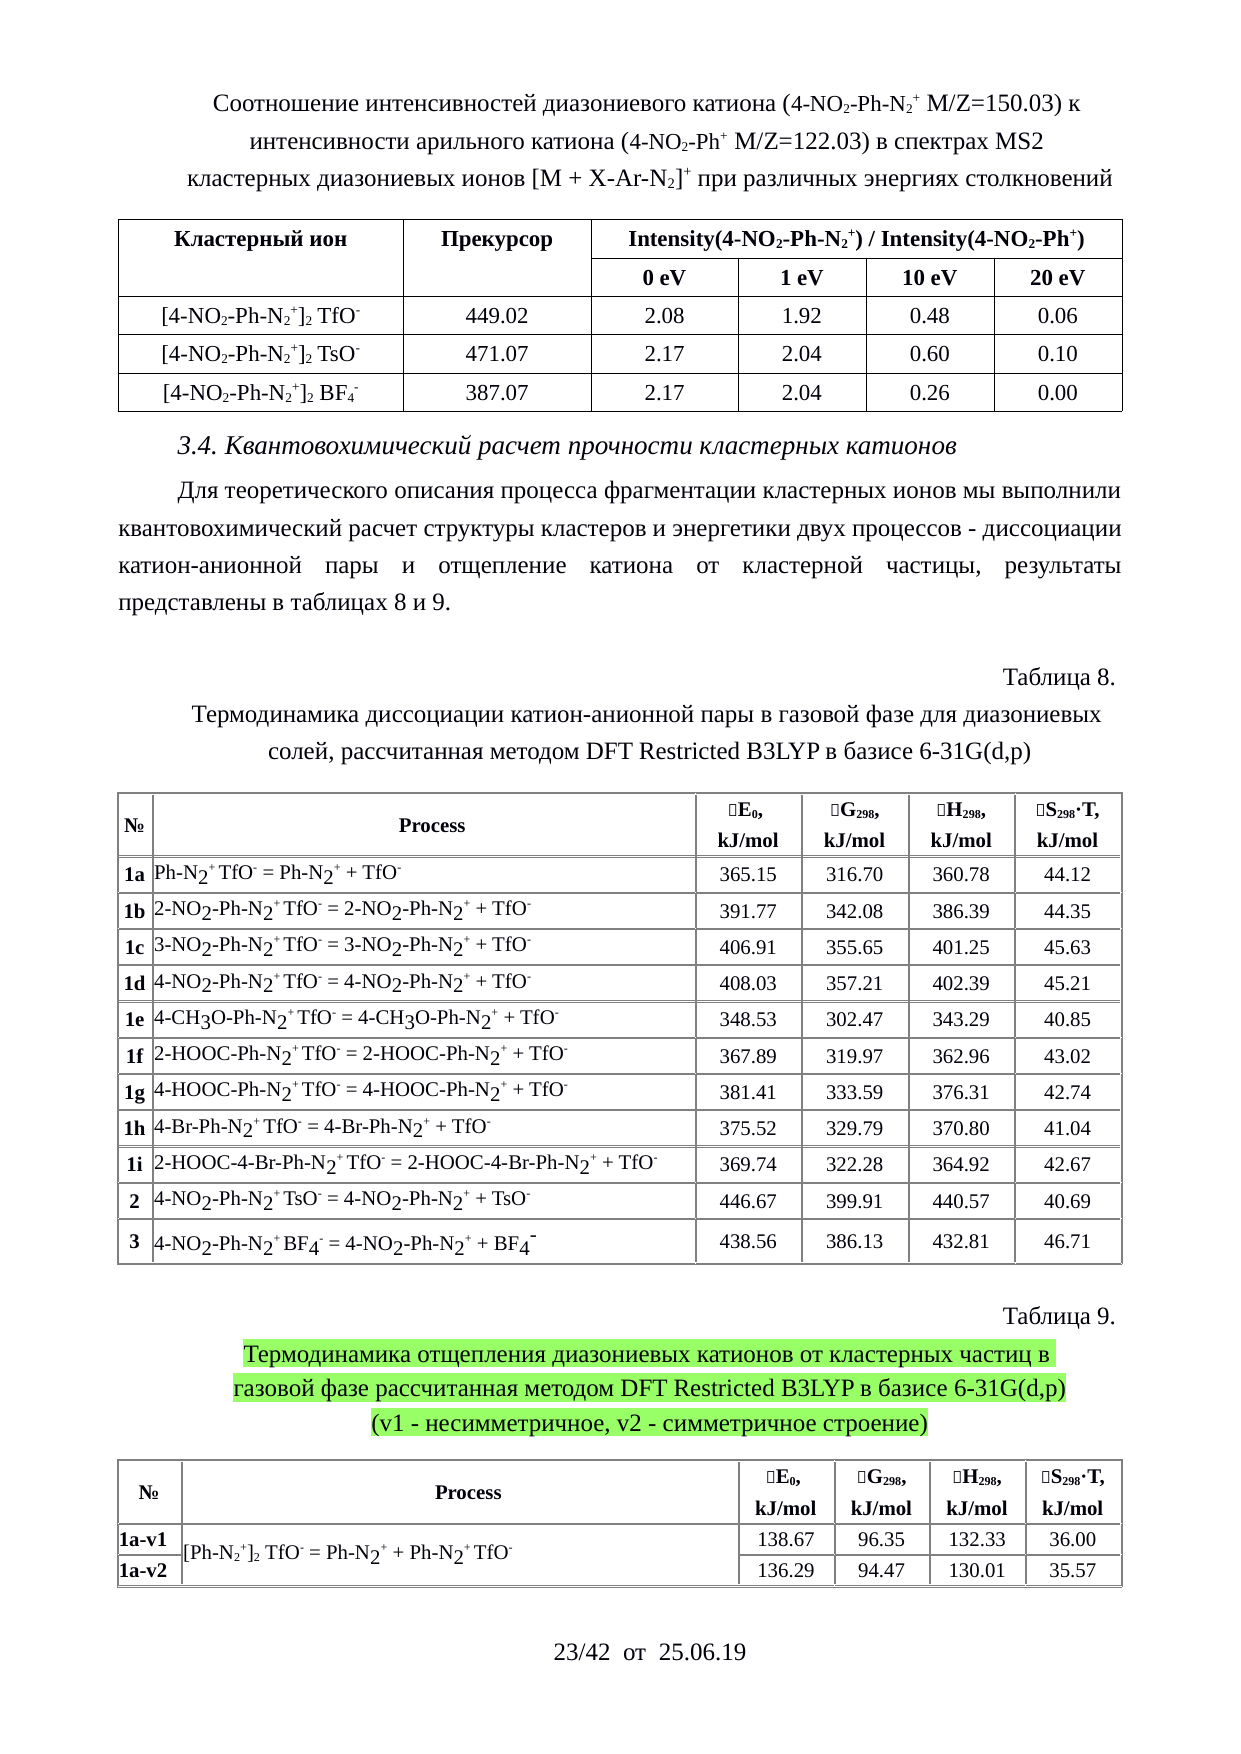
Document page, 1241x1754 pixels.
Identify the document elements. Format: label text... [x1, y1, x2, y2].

table_header S298·T, kJ/mol [1027, 1461, 1121, 1522]
table_cell 432.81 [910, 1220, 1014, 1262]
table_cell 0.26 [867, 374, 994, 411]
table_cell 362.96 [910, 1039, 1014, 1073]
table_cell 402.39 [910, 966, 1014, 1000]
table_cell 44.35 [1016, 892, 1121, 928]
table_cell 10 eV [867, 259, 994, 296]
table_header G298, kJ/mol [836, 1461, 929, 1522]
table_header № [119, 794, 153, 855]
table_cell 449.02 [404, 297, 591, 334]
table_cell 2 [119, 1184, 152, 1218]
table_header E0, kJ/mol [696, 794, 802, 855]
table_cell 4-NO2-Ph-N2+ BF4- = 4-NO2-Ph-N2+ + BF4- [154, 1220, 695, 1262]
table_cell 319.97 [803, 1039, 908, 1073]
table_cell [4-NO2-Ph-N2+]2 TfO- [119, 297, 403, 334]
table_cell 2.08 [592, 297, 738, 334]
table_cell 2.17 [592, 335, 738, 372]
text кластерных диазониевых ионов [M + X-Ar-N2]+ при различных энергиях столкновений [118, 163, 1122, 192]
table_cell 1a-v2 [119, 1556, 182, 1585]
table_cell 367.89 [697, 1039, 801, 1073]
table_cell 36.00 [1027, 1523, 1121, 1554]
table_header E0, kJ/mol [740, 1461, 834, 1522]
table_cell 440.57 [910, 1184, 1014, 1218]
table_cell 1d [119, 966, 152, 1000]
table_cell 322.28 [803, 1148, 908, 1182]
table_cell 130.01 [930, 1556, 1026, 1585]
table_cell 1 eV [739, 259, 866, 296]
table_cell 1i [119, 1148, 152, 1182]
table_cell [4-NO2-Ph-N2+]2 BF4- [119, 374, 403, 411]
table_cell 471.07 [404, 335, 591, 372]
table_cell 370.80 [910, 1111, 1014, 1145]
table_cell 1e [119, 1003, 152, 1037]
table_cell 42.74 [1016, 1073, 1121, 1109]
table_cell 44.12 [1016, 855, 1121, 892]
table_cell 42.67 [1016, 1145, 1121, 1182]
text солей, рассчитанная методом DFT Restricted B3LYP в базисе 6-31G(d,p) [118, 736, 1122, 765]
table_header H298, kJ/mol [909, 794, 1015, 855]
table_cell 4-CH3O-Ph-N2+ TfO- = 4-CH3O-Ph-N2+ + TfO- [154, 1003, 695, 1037]
table_header G298, kJ/mol [802, 794, 909, 855]
table_cell 1a-v1 [119, 1525, 181, 1554]
table_cell 0.48 [867, 297, 994, 334]
table_cell 0.00 [995, 374, 1122, 411]
table_cell 386.13 [803, 1220, 908, 1262]
text Термодинамика отщепления диазониевых катионов от кластерных частиц в [118, 1339, 1122, 1367]
table_cell 329.79 [803, 1111, 908, 1145]
table_cell 375.52 [697, 1111, 801, 1145]
text Таблица 9. [118, 1301, 1122, 1330]
table_cell 408.03 [697, 966, 801, 1000]
table_cell 40.85 [1016, 1000, 1121, 1037]
table_cell 4-NO2-Ph-N2+ TfO- = 4-NO2-Ph-N2+ + TfO- [154, 966, 695, 1000]
table_cell 2-HOOC-Ph-N2+ TfO- = 2-HOOC-Ph-N2+ + TfO- [154, 1039, 695, 1073]
text Таблица 8. [118, 662, 1122, 691]
table_cell 35.57 [1026, 1554, 1121, 1585]
table_cell 391.77 [697, 894, 801, 928]
table_cell 357.21 [803, 966, 908, 1000]
text Для теоретического описания процесса фрагментации кластерных ионов мы выполнили квантовохимический расчет структуры кластеров и энергетики двух процессов - диссоциации катион-анионной пары и отщепление катиона от кластерной частицы, результаты представлены в таблицах 8 и 9. [118, 475, 1122, 616]
table_cell 20 eV [995, 259, 1122, 296]
table_cell 3-NO2-Ph-N2+ TfO- = 3-NO2-Ph-N2+ + TfO- [154, 930, 695, 964]
table_cell 386.39 [910, 894, 1014, 928]
table_cell 0 eV [592, 259, 738, 296]
table_header Кластерный ион [119, 220, 403, 296]
table_cell 2.17 [592, 374, 738, 411]
table_cell 1.92 [739, 297, 866, 334]
table_cell 406.91 [697, 930, 801, 964]
table_cell 96.35 [836, 1525, 929, 1554]
table_cell 1f [119, 1039, 152, 1073]
table_cell 348.53 [697, 1003, 801, 1037]
table_cell 1c [119, 930, 152, 964]
table_cell 401.25 [910, 930, 1014, 964]
text Соотношение интенсивностей диазониевого катиона (4-NO2-Ph-N2+ M/Z=150.03) к [118, 88, 1122, 117]
table_cell 381.41 [697, 1075, 801, 1109]
table_cell [4-NO2-Ph-N2+]2 TsO- [119, 335, 403, 372]
table_cell 376.31 [910, 1075, 1014, 1109]
table_header Прекурсор [404, 220, 591, 296]
text газовой фазе рассчитанная методом DFT Restricted B3LYP в базисе 6-31G(d,p) [118, 1373, 1122, 1402]
table_cell 343.29 [910, 1003, 1014, 1037]
table_cell [Ph-N2+]2 TfO- = Ph-N2+ + Ph-N2+ TfO- [182, 1525, 739, 1585]
table_cell 4-Br-Ph-N2+ TfO- = 4-Br-Ph-N2+ + TfO- [154, 1111, 695, 1145]
table_header Intensity(4-NO2-Ph-N2+) / Intensity(4-NO2-Ph+) [592, 220, 1122, 257]
table_cell 365.15 [697, 858, 801, 892]
table_cell 1b [119, 894, 152, 928]
table_cell 4-NO2-Ph-N2+ TsO- = 4-NO2-Ph-N2+ + TsO- [154, 1184, 695, 1218]
table_cell 0.06 [995, 297, 1122, 334]
table_cell 316.70 [803, 858, 908, 892]
table_cell 438.56 [697, 1220, 801, 1262]
table_cell 355.65 [803, 930, 908, 964]
table_cell 94.47 [835, 1556, 930, 1585]
table_cell 41.04 [1016, 1109, 1121, 1145]
table_cell 3 [119, 1220, 152, 1262]
table_cell 2.04 [739, 374, 866, 411]
table_cell 43.02 [1016, 1037, 1121, 1073]
table_cell 1g [119, 1075, 152, 1109]
table_cell 40.69 [1016, 1182, 1121, 1218]
table_header Process [153, 794, 696, 855]
table_cell 360.78 [910, 858, 1014, 892]
text интенсивности арильного катиона (4-NO2-Ph+ M/Z=122.03) в спектрах MS2 [118, 126, 1122, 154]
text (v1 - несимметричное, v2 - симметричное строение) [118, 1408, 1122, 1436]
table_cell 46.71 [1016, 1218, 1121, 1262]
table_cell 302.47 [803, 1003, 908, 1037]
table_cell 2-NO2-Ph-N2+ TfO- = 2-NO2-Ph-N2+ + TfO- [154, 894, 695, 928]
table_header Process [183, 1461, 738, 1522]
table_cell 1a [119, 858, 152, 892]
table_cell 132.33 [931, 1525, 1025, 1554]
table_header H298, kJ/mol [931, 1461, 1025, 1522]
table_cell 333.59 [803, 1075, 908, 1109]
subtitle 3.4. Квантовохимический расчет прочности кластерных катионов [177, 429, 1122, 460]
table_cell 138.67 [740, 1525, 834, 1554]
table_cell 364.92 [910, 1148, 1014, 1182]
table_cell 2-HOOC-4-Br-Ph-N2+ TfO- = 2-HOOC-4-Br-Ph-N2+ + TfO- [154, 1148, 695, 1182]
table_cell 4-HOOC-Ph-N2+ TfO- = 4-HOOC-Ph-N2+ + TfO- [154, 1075, 695, 1109]
table_cell 0.10 [995, 335, 1122, 372]
table_cell 136.29 [739, 1556, 834, 1585]
table_cell 399.91 [803, 1184, 908, 1218]
table_cell 387.07 [404, 374, 591, 411]
table_cell 45.21 [1016, 964, 1121, 1000]
table_cell Ph-N2+ TfO- = Ph-N2+ + TfO- [154, 858, 695, 892]
table_header № [119, 1461, 181, 1522]
table_cell 0.60 [867, 335, 994, 372]
table_cell 1h [119, 1111, 152, 1145]
table_cell 446.67 [697, 1184, 801, 1218]
table_header S298·T, kJ/mol [1015, 794, 1121, 855]
table_cell 369.74 [697, 1148, 801, 1182]
table_cell 45.63 [1016, 928, 1121, 964]
table_cell 342.08 [803, 894, 908, 928]
text Термодинамика диссоциации катион-анионной пары в газовой фазе для диазониевых [118, 699, 1122, 728]
table_cell 2.04 [739, 335, 866, 372]
